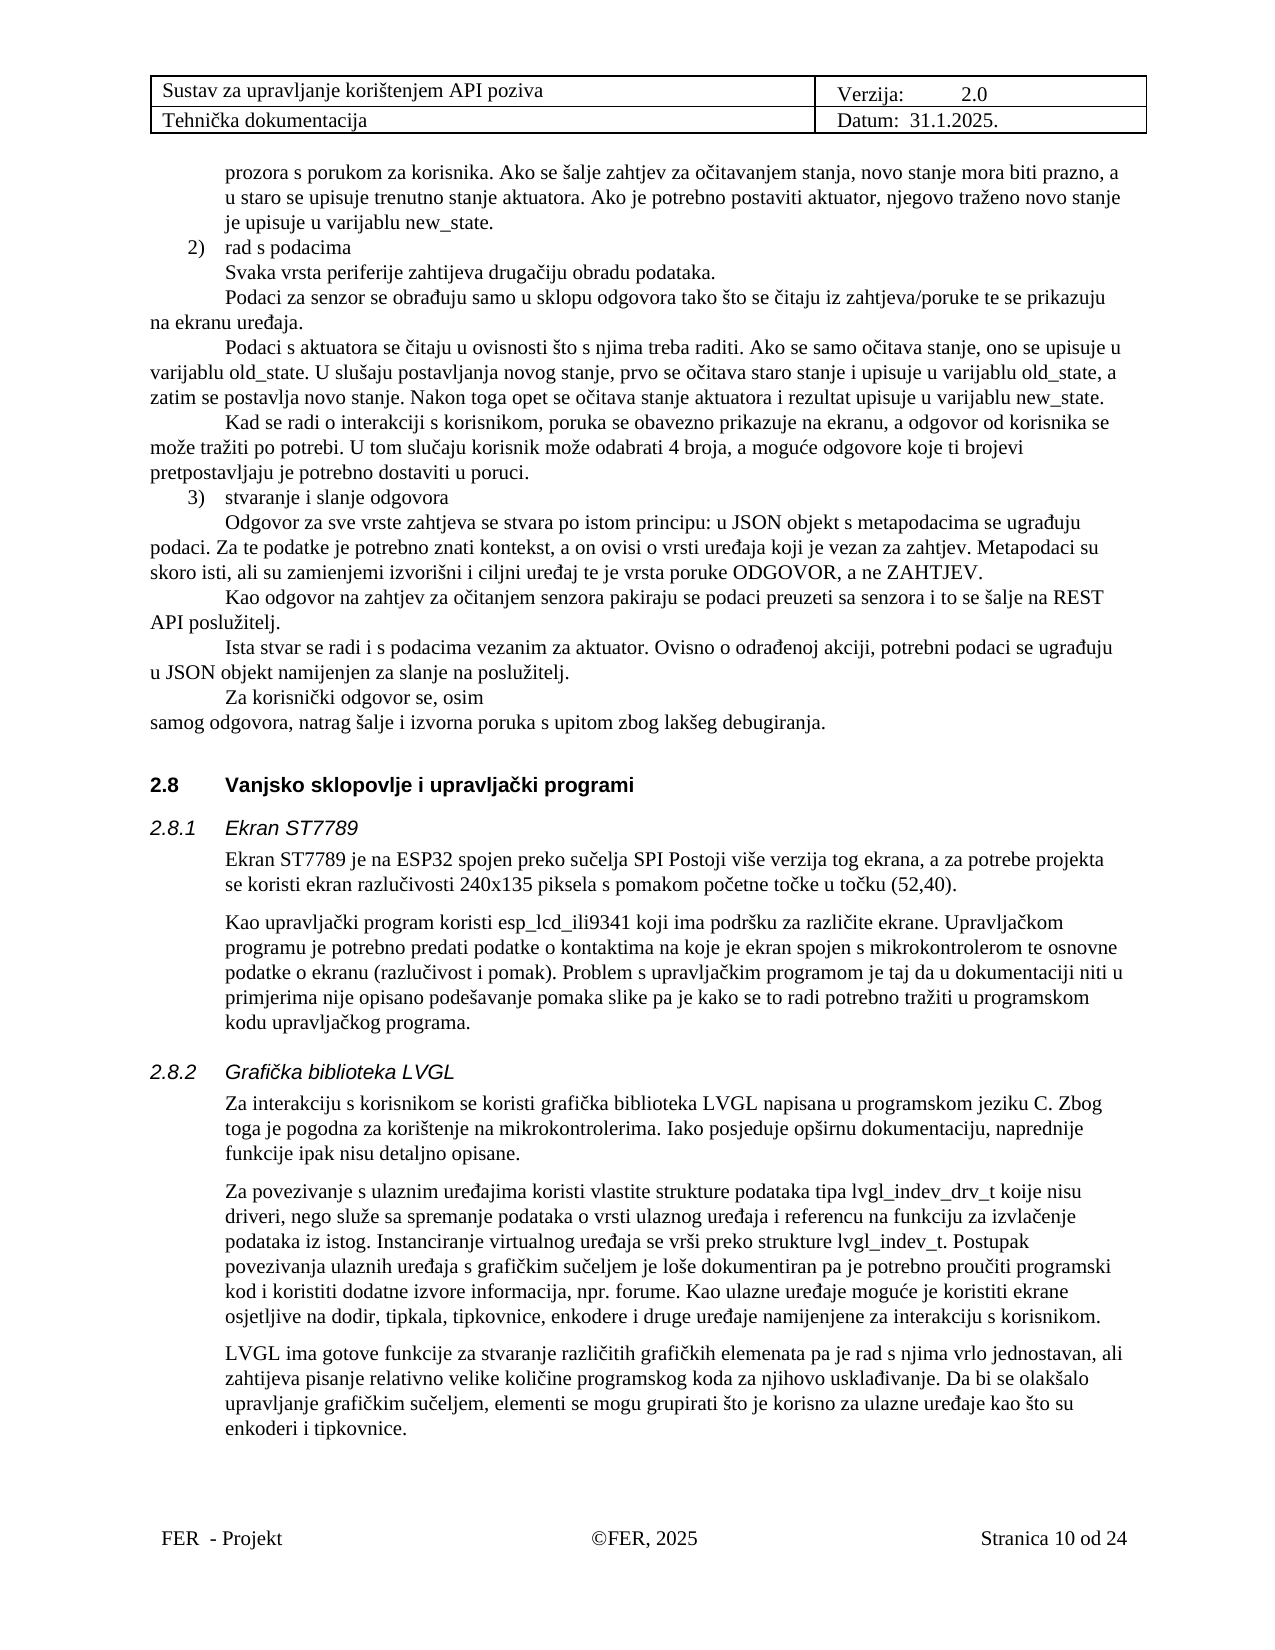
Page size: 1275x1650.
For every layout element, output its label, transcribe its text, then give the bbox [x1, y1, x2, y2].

text samog odgovora, natrag šalje i izvorna poruka s upitom zbog lakšeg debugiranja. [150, 709, 1125, 734]
list Svaka vrsta periferije zahtijeva drugačiju obradu podataka. [187, 259, 1125, 284]
text Podaci za senzor se obrađuju samo u sklopu odgovora tako što se čitaju iz zahtjeva/poruke te se prikazuju na ekranu uređaja. [150, 284, 1125, 334]
text Odgovor za sve vrste zahtjeva se stvara po istom principu: u JSON objekt s metapodacima se ugrađuju podaci. Za te podatke je potrebno znati kontekst, a on ovisi o vrsti uređaja koji je vezan za zahtjev. Metapodaci su skoro isti, ali su zamienjemi izvorišni i ciljni uređaj te je vrsta poruke ODGOVOR, a ne ZAHTJEV. [150, 509, 1125, 584]
text Podaci s aktuatora se čitaju u ovisnosti što s njima treba raditi. Ako se samo očitava stanje, ono se upisuje u varijablu old_state. U slušaju postavljanja novog stanje, prvo se očitava staro stanje i upisuje u varijablu old_state, a zatim se postavlja novo stanje. Nakon toga opet se očitava stanje aktuatora i rezultat upisuje u varijablu new_state. [150, 334, 1125, 409]
subtitle Vanjsko sklopovlje i upravljački programi [150, 771, 1125, 796]
subtitle Ekran ST7789 [150, 815, 1125, 840]
text Za korisnički odgovor se, osim [150, 684, 1125, 709]
text Za interakciju s korisnikom se koristi grafička biblioteka LVGL napisana u programskom jeziku C. Zbog toga je pogodna za korištenje na mikrokontrolerima. Iako posjeduje opširnu dokumentaciju, naprednije funkcije ipak nisu detaljno opisane. [225, 1090, 1125, 1165]
text Kao odgovor na zahtjev za očitanjem senzora pakiraju se podaci preuzeti sa senzora i to se šalje na REST API poslužitelj. [150, 584, 1125, 634]
list prozora s porukom za korisnika. Ako se šalje zahtjev za očitavanjem stanja, novo stanje mora biti prazno, a u staro se upisuje trenutno stanje aktuatora. Ako je potrebno postaviti aktuator, njegovo traženo novo stanje je upisuje u varijablu new_state. [187, 159, 1125, 234]
text Ista stvar se radi i s podacima vezanim za aktuator. Ovisno o odrađenoj akciji, potrebni podaci se ugrađuju u JSON objekt namijenjen za slanje na poslužitelj. [150, 634, 1125, 684]
text Za povezivanje s ulaznim uređajima koristi vlastite strukture podataka tipa lvgl_indev_drv_t koije nisu driveri, nego služe sa spremanje podataka o vrsti ulaznog uređaja i referencu na funkciju za izvlačenje podataka iz istog. Instanciranje virtualnog uređaja se vrši preko strukture lvgl_indev_t. Postupak povezivanja ulaznih uređaja s grafičkim sučeljem je loše dokumentiran pa je potrebno proučiti programski kod i koristiti dodatne izvore informacija, npr. forume. Kao ulazne uređaje moguće je koristiti ekrane osjetljive na dodir, tipkala, tipkovnice, enkodere i druge uređaje namijenjene za interakciju s korisnikom. [225, 1178, 1125, 1328]
list rad s podacima [187, 234, 1125, 259]
text Ekran ST7789 je na ESP32 spojen preko sučelja SPI Postoji više verzija tog ekrana, a za potrebe projekta se koristi ekran razlučivosti 240x135 piksela s pomakom početne točke u točku (52,40). [225, 846, 1125, 896]
text Kao upravljački program koristi esp_lcd_ili9341 koji ima podršku za različite ekrane. Upravljačkom programu je potrebno predati podatke o kontaktima na koje je ekran spojen s mikrokontrolerom te osnovne podatke o ekranu (razlučivost i pomak). Problem s upravljačkim programom je taj da u dokumentaciji niti u primjerima nije opisano podešavanje pomaka slike pa je kako se to radi potrebno tražiti u programskom kodu upravljačkog programa. [225, 909, 1125, 1034]
text Kad se radi o interakciji s korisnikom, poruka se obavezno prikazuje na ekranu, a odgovor od korisnika se može tražiti po potrebi. U tom slučaju korisnik može odabrati 4 broja, a moguće odgovore koje ti brojevi pretpostavljaju je potrebno dostaviti u poruci. [150, 409, 1125, 484]
subtitle Grafička biblioteka LVGL [150, 1059, 1125, 1084]
text LVGL ima gotove funkcije za stvaranje različitih grafičkih elemenata pa je rad s njima vrlo jednostavan, ali zahtijeva pisanje relativno velike količine programskog koda za njihovo usklađivanje. Da bi se olakšalo upravljanje grafičkim sučeljem, elementi se mogu grupirati što je korisno za ulazne uređaje kao što su enkoderi i tipkovnice. [225, 1340, 1125, 1440]
list stvaranje i slanje odgovora [187, 484, 1125, 509]
